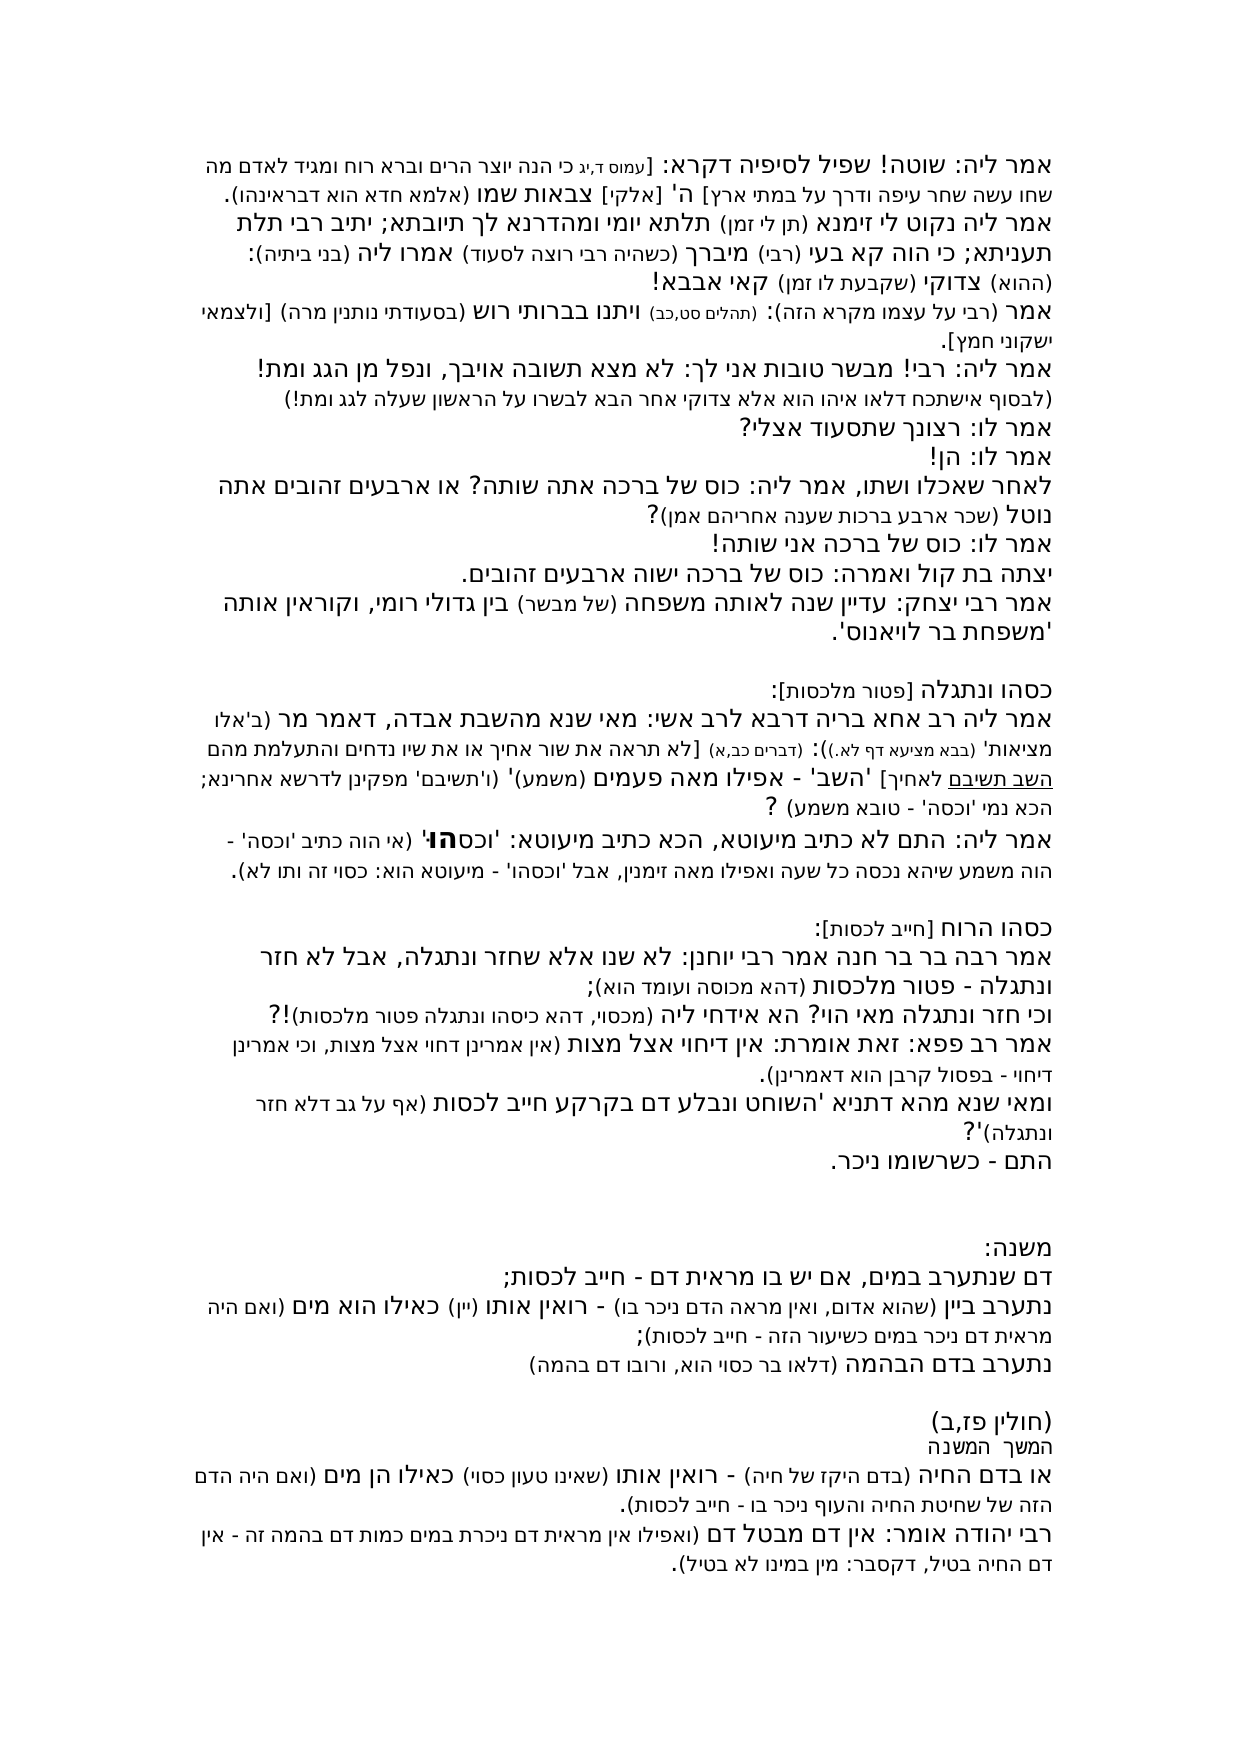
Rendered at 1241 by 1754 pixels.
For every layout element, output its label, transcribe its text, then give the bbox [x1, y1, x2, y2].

text לאחר שאכלו ושתו, אמר ליה: כוס של ברכה אתה שותה? או ארבעים זהובים אתה נוטל (שכר ארבע ברכות שענה אחריהם אמן)? [187, 471, 1053, 529]
text דם שנתערב במים, אם יש בו מראית דם - חייב לכסות; [187, 1262, 1053, 1291]
text אמר ליה: שוטה! שפיל לסיפיה דקרא: [עמוס ד,יג כי הנה יוצר הרים וברא רוח ומגיד לאדם מה שחו עשה שחר עיפה ודרך על במתי ארץ] ה' [אלקי] צבאות שמו (אלמא חדא הוא דבראינהו). [187, 150, 1053, 208]
text אמר רב פפא: זאת אומרת: אין דיחוי אצל מצות (אין אמרינן דחוי אצל מצות, וכי אמרינן דיחוי - בפסול קרבן הוא דאמרינן). [187, 1030, 1053, 1088]
text אמר (רבי על עצמו מקרא הזה): (תהלים סט,כב) ויתנו בברותי רוש (בסעודתי נותנין מרה) [ולצמאי ישקוני חמץ]. [187, 296, 1053, 354]
text משנה: [187, 1233, 1053, 1262]
text נתערב ביין (שהוא אדום, ואין מראה הדם ניכר בו) - רואין אותו (יין) כאילו הוא מים (ואם היה מראית דם ניכר במים כשיעור הזה - חייב לכסות); [187, 1291, 1053, 1350]
text אמר רבה בר בר חנה אמר רבי יוחנן: לא שנו אלא שחזר ונתגלה, אבל לא חזר ונתגלה - פטור מלכסות (דהא מכוסה ועומד הוא); [187, 942, 1053, 1001]
text אמר ליה: רבי! מבשר טובות אני לך: לא מצא תשובה אויבך, ונפל מן הגג ומת! (לבסוף אישתכח דלאו איהו הוא אלא צדוקי אחר הבא לבשרו על הראשון שעלה לגג ומת!) [187, 354, 1053, 413]
text נתערב בדם הבהמה (דלאו בר כסוי הוא, ורובו דם בהמה) [187, 1350, 1053, 1379]
text (חולין פז,ב) [187, 1408, 1053, 1437]
text כסהו ונתגלה [פטור מלכסות]: [187, 675, 1053, 704]
text אמר ליה רב אחא בריה דרבא לרב אשי: מאי שנא מהשבת אבדה, דאמר מר (ב'אלו מציאות' (בבא מציעא דף לא.)): (דברים כב,א) [לא תראה את שור אחיך או את שיו נדחים והתעלמת מהם השב תשיבם לאחיך] 'השב' - אפילו מאה פעמים (משמע)' (ו'תשיבם' מפקינן לדרשא אחרינא; הכא נמי 'וכסה' - טובא משמע) ? [187, 704, 1053, 821]
text אמר לו: רצונך שתסעוד אצלי? [187, 413, 1053, 442]
text או בדם החיה (בדם היקז של חיה) - רואין אותו (שאינו טעון כסוי) כאילו הן מים (ואם היה הדם הזה של שחיטת החיה והעוף ניכר בו - חייב לכסות). [187, 1460, 1053, 1519]
text אמר ליה נקוט לי זימנא (תן לי זמן) תלתא יומי ומהדרנא לך תיובתא; יתיב רבי תלת תעניתא; כי הוה קא בעי (רבי) מיברך (כשהיה רבי רוצה לסעוד) אמרו ליה (בני ביתיה): (ההוא) צדוקי (שקבעת לו זמן) קאי אבבא! [187, 208, 1053, 296]
text אמר לו: כוס של ברכה אני שותה! [187, 529, 1053, 559]
text רבי יהודה אומר: אין דם מבטל דם (ואפילו אין מראית דם ניכרת במים כמות דם בהמה זה - אין דם החיה בטיל, דקסבר: מין במינו לא בטיל). [187, 1519, 1053, 1577]
text אמר ליה: התם לא כתיב מיעוטא, הכא כתיב מיעוטא: 'וכסהוּ' (אי הוה כתיב 'וכסה' - הוה משמע שיהא נכסה כל שעה ואפילו מאה זימנין, אבל 'וכסהו' - מיעוטא הוא: כסוי זה ותו לא). [187, 821, 1053, 884]
text כסהו הרוח [חייב לכסות]: [187, 913, 1053, 942]
text אמר לו: הן! [187, 442, 1053, 471]
text התם - כשרשומו ניכר. [187, 1146, 1053, 1176]
text וכי חזר ונתגלה מאי הוי? הא אידחי ליה (מכסוי, דהא כיסהו ונתגלה פטור מלכסות)!? [187, 1001, 1053, 1030]
text ומאי שנא מהא דתניא 'השוחט ונבלע דם בקרקע חייב לכסות (אף על גב דלא חזר ונתגלה)'? [187, 1088, 1053, 1146]
text יצתה בת קול ואמרה: כוס של ברכה ישוה ארבעים זהובים. [187, 559, 1053, 588]
text המשך המשנה [187, 1437, 1053, 1460]
text אמר רבי יצחק: עדיין שנה לאותה משפחה (של מבשר) בין גדולי רומי, וקוראין אותה 'משפחת בר לויאנוס'. [187, 588, 1053, 646]
